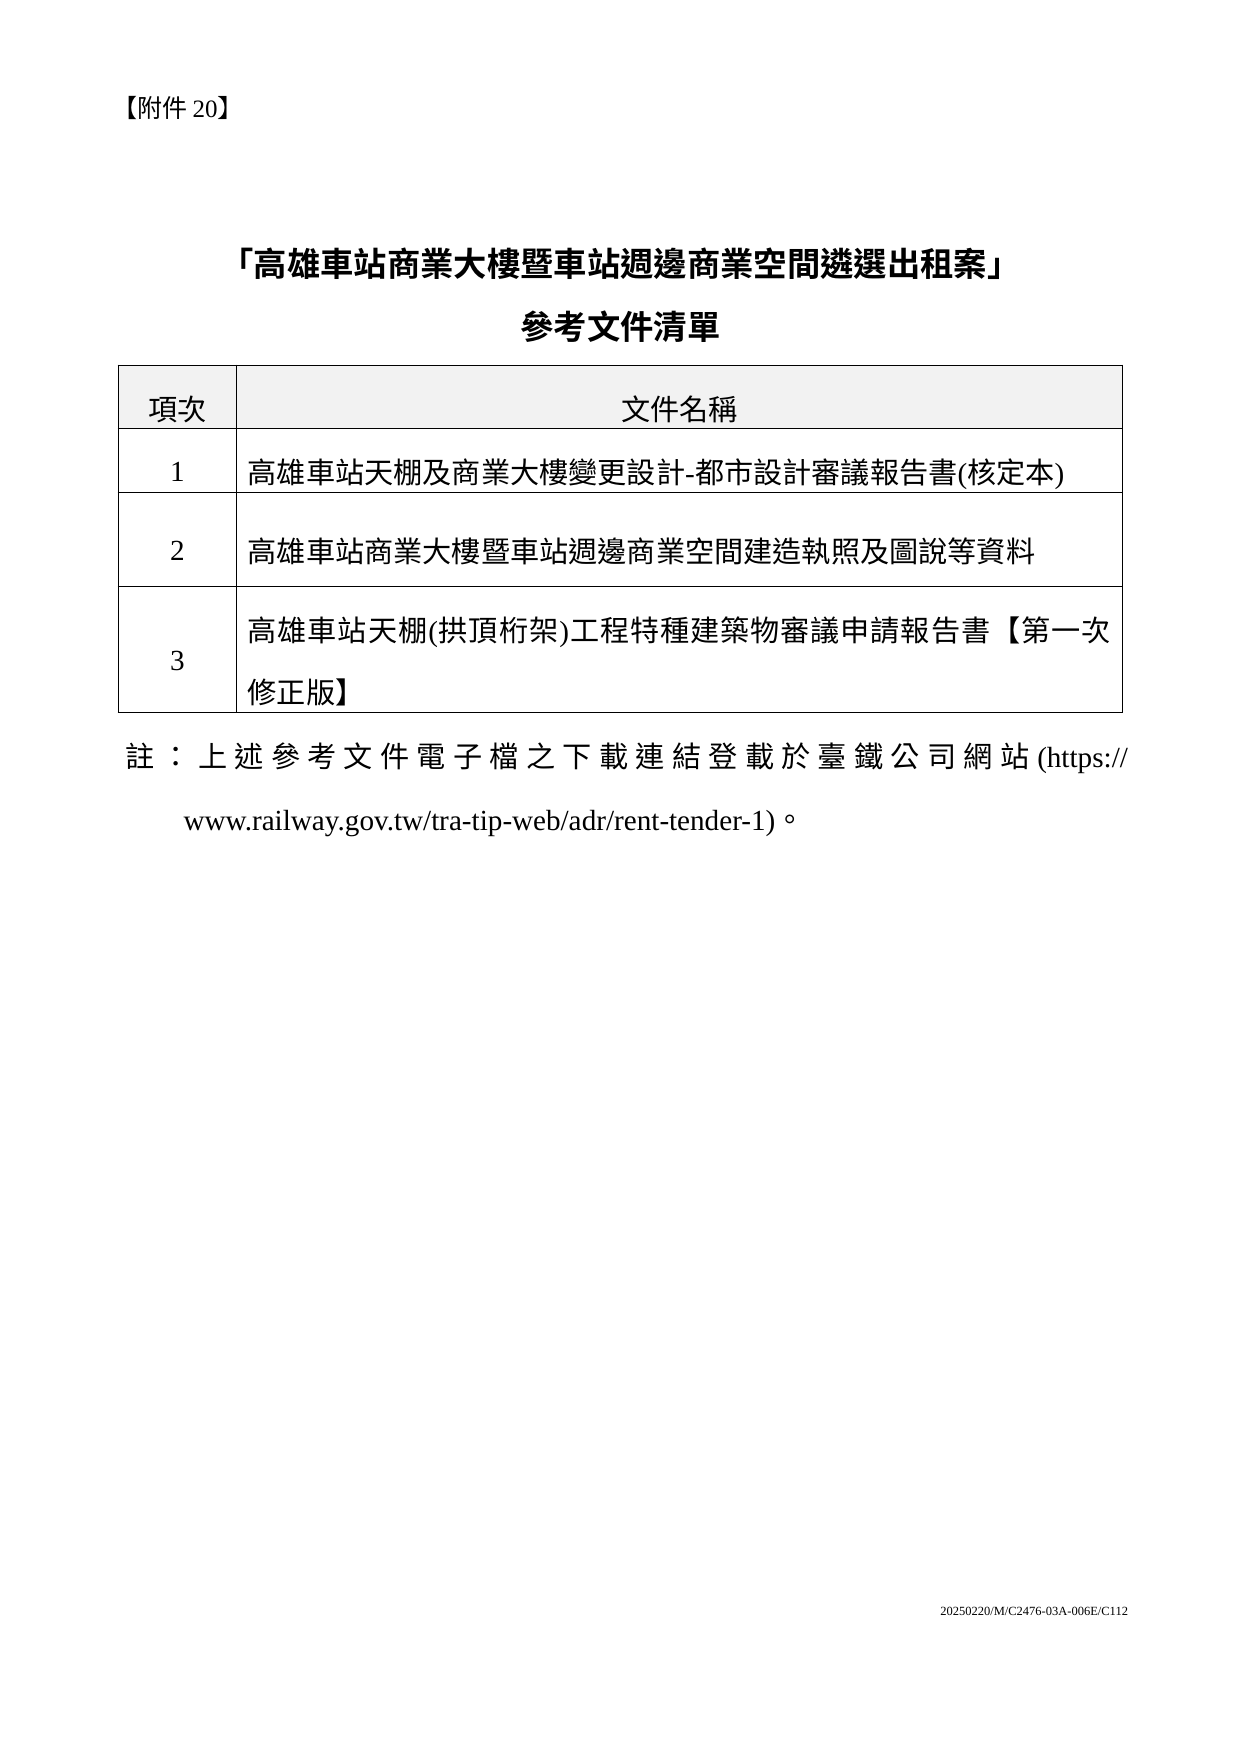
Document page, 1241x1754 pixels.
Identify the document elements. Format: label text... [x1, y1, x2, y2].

table_header 文件名稱 [237, 366, 1122, 428]
table_cell 高雄車站天棚(拱頂桁架)工程特種建築物審議申請報告書【第一次修正版】 [237, 587, 1122, 712]
text 參考文件清單 [112, 283, 1128, 346]
text 「高雄車站商業大樓暨車站週邊商業空間遴選出租案」 [112, 221, 1128, 283]
text 註：上述參考文件電子檔之下載連結登載於臺鐵公司網站(https://www.railway.gov.tw/tra-tip-web/adr/rent-tender-1)。 [125, 713, 1128, 838]
table_cell 高雄車站商業大樓暨車站週邊商業空間建造執照及圖說等資料 [237, 493, 1122, 586]
table_cell 2 [119, 493, 236, 586]
table_cell 3 [119, 587, 236, 712]
table_cell 1 [119, 429, 236, 492]
table_cell 高雄車站天棚及商業大樓變更設計-都市設計審議報告書(核定本) [237, 429, 1122, 492]
table_header 項次 [119, 366, 236, 428]
